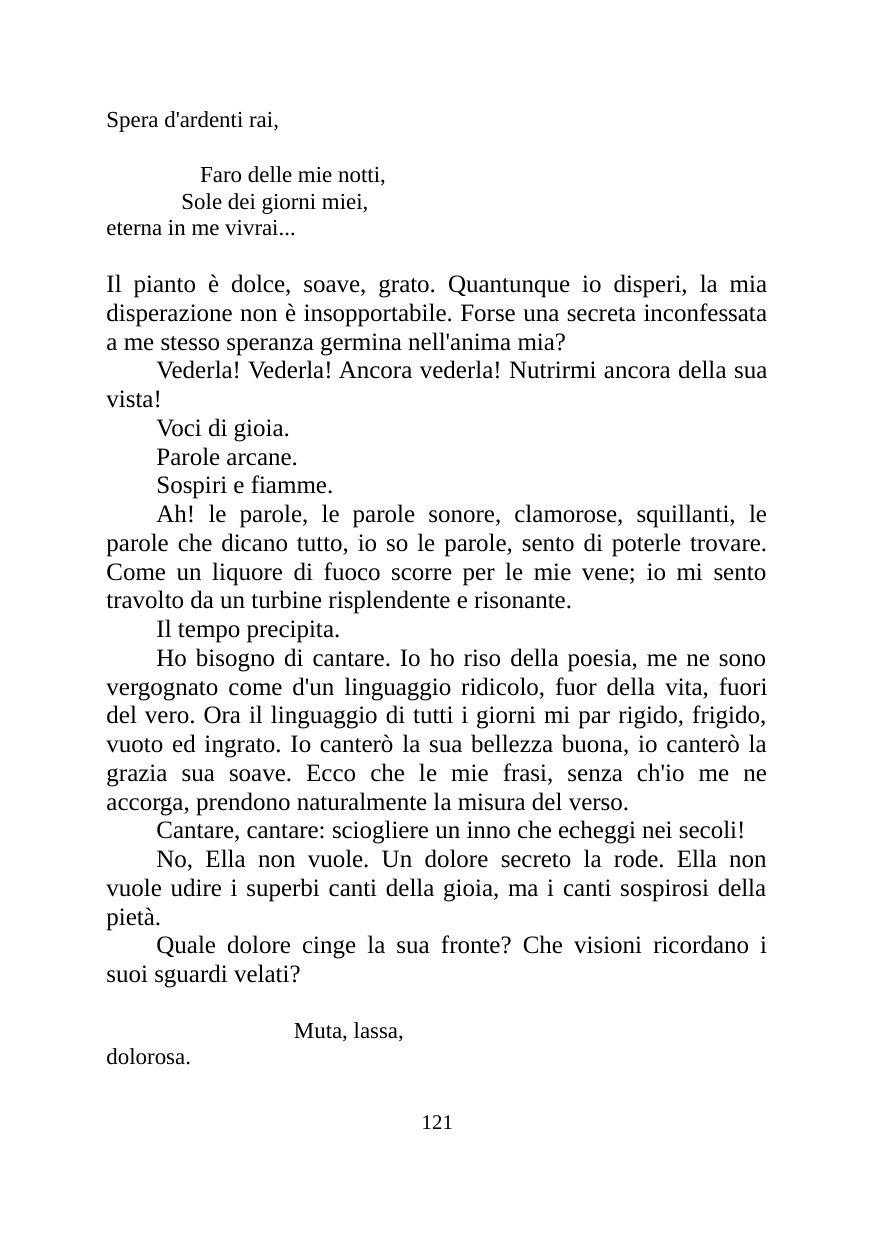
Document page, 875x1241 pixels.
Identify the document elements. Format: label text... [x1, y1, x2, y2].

text Voci di gioia. [106, 413, 768, 442]
text Ho bisogno di cantare. Io ho riso della poesia, me ne sono vergognato come d'un linguaggio ridicolo, fuor della vita, fuori del vero. Ora il linguaggio di tutti i giorni mi par rigido, frigido, vuoto ed ingrato. Io canterò la sua bellezza buona, io canterò la grazia sua soave. Ecco che le mie frasi, senza ch'io me ne accorga, prendono naturalmente la misura del verso. [106, 643, 768, 815]
text Quale dolore cinge la sua fronte? Che visioni ricordano i suoi sguardi velati? [106, 930, 768, 988]
text Sospiri e fiamme. [106, 470, 768, 499]
text dolorosa. [106, 1043, 768, 1069]
text Spera d'ardenti rai, [106, 106, 768, 133]
text Il pianto è dolce, soave, grato. Quantunque io disperi, la mia disperazione non è insopportabile. Forse una secreta inconfessata a me stesso speranza germina nell'anima mia? [106, 269, 768, 355]
text Cantare, cantare: sciogliere un inno che echeggi nei secoli! [106, 815, 768, 844]
text Il tempo precipita. [106, 614, 768, 643]
text Parole arcane. [106, 442, 768, 470]
text eterna in me vivrai... [106, 214, 768, 240]
text Ah! le parole, le parole sonore, clamorose, squillanti, le parole che dicano tutto, io so le parole, sento di poterle trovare. Come un liquore di fuoco scorre per le mie vene; io mi sento travolto da un turbine risplendente e risonante. [106, 499, 768, 614]
text Sole dei giorni miei, [181, 188, 768, 214]
text Vederla! Vederla! Ancora vederla! Nutrirmi ancora della sua vista! [106, 355, 768, 413]
text No, Ella non vuole. Un dolore secreto la rode. Ella non vuole udire i superbi canti della gioia, ma i canti sospirosi della pietà. [106, 844, 768, 930]
text Faro delle mie notti, [200, 161, 768, 188]
text Muta, lassa, [294, 1017, 768, 1043]
